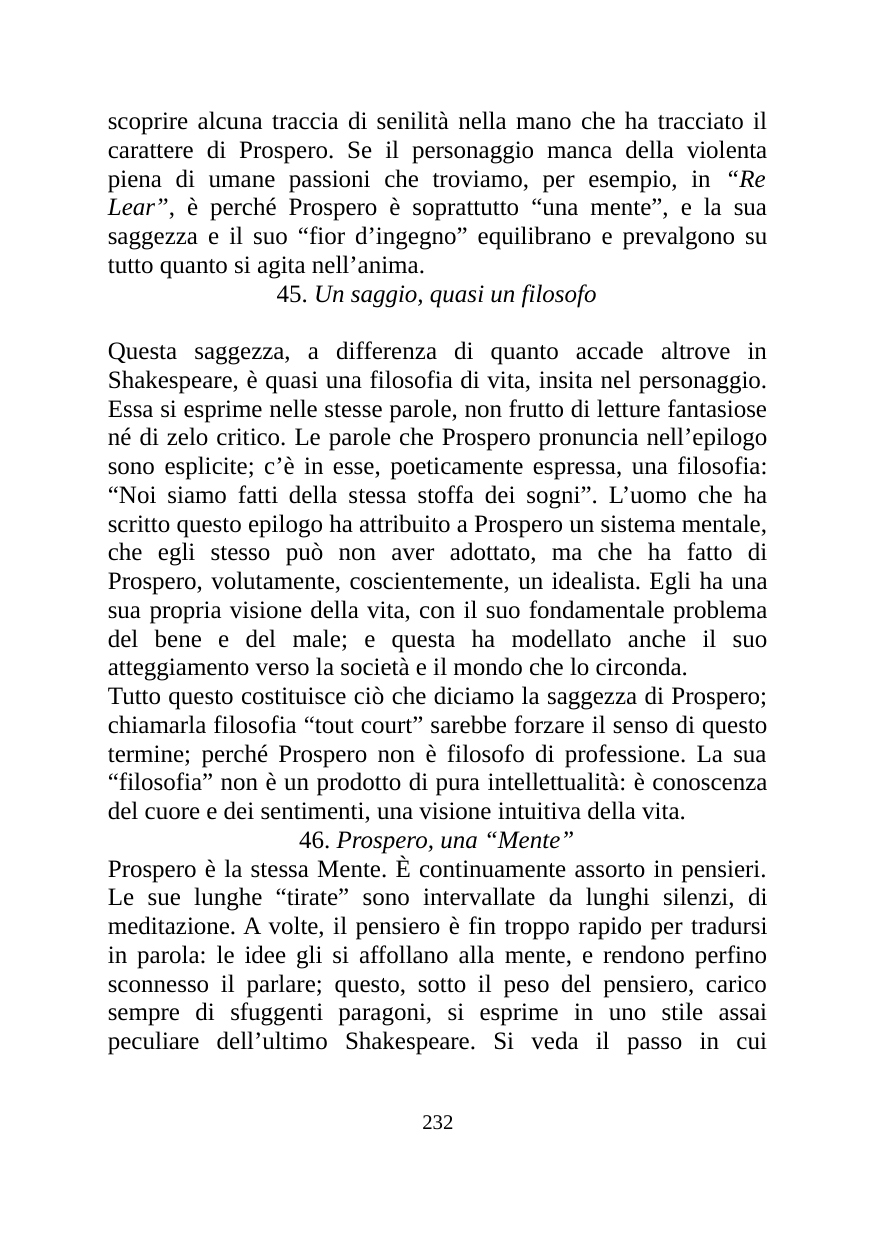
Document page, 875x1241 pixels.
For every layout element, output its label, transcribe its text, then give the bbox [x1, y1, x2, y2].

subtitle 46. Prospero, una “Mente” [108, 825, 768, 854]
text scoprire alcuna traccia di senilità nella mano che ha tracciato il carattere di Prospero. Se il personaggio manca della violenta piena di umane passioni che troviamo, per esempio, in “Re Lear”, è perché Prospero è soprattutto “una mente”, e la sua saggezza e il suo “fior d’ingegno” equilibrano e prevalgono su tutto quanto si agita nell’anima. [108, 106, 768, 279]
text Questa saggezza, a differenza di quanto accade altrove in Shakespeare, è quasi una filosofia di vita, insita nel personaggio. Essa si esprime nelle stesse parole, non frutto di letture fantasiose né di zelo critico. Le parole che Prospero pronuncia nell’epilogo sono esplicite; c’è in esse, poeticamente espressa, una filosofia: “Noi siamo fatti della stessa stoffa dei sogni”. L’uomo che ha scritto questo epilogo ha attribuito a Prospero un sistema mentale, che egli stesso può non aver adottato, ma che ha fatto di Prospero, volutamente, coscientemente, un idealista. Egli ha una sua propria visione della vita, con il suo fondamentale problema del bene e del male; e questa ha modellato anche il suo atteggiamento verso la società e il mondo che lo circonda. [108, 336, 768, 681]
subtitle 45. Un saggio, quasi un filosofo [108, 279, 768, 307]
text Tutto questo costituisce ciò che diciamo la saggezza di Prospero; chiamarla filosofia “tout court” sarebbe forzare il senso di questo termine; perché Prospero non è filosofo di professione. La sua “filosofia” non è un prodotto di pura intellettualità: è conoscenza del cuore e dei sentimenti, una visione intuitiva della vita. [108, 681, 768, 825]
text Prospero è la stessa Mente. È continuamente assorto in pensieri. Le sue lunghe “tirate” sono intervallate da lunghi silenzi, di meditazione. A volte, il pensiero è fin troppo rapido per tradursi in parola: le idee gli si affollano alla mente, e rendono perfino sconnesso il parlare; questo, sotto il peso del pensiero, carico sempre di sfuggenti paragoni, si esprime in uno stile assai peculiare dell’ultimo Shakespeare. Si veda il passo in cui [108, 854, 768, 1055]
